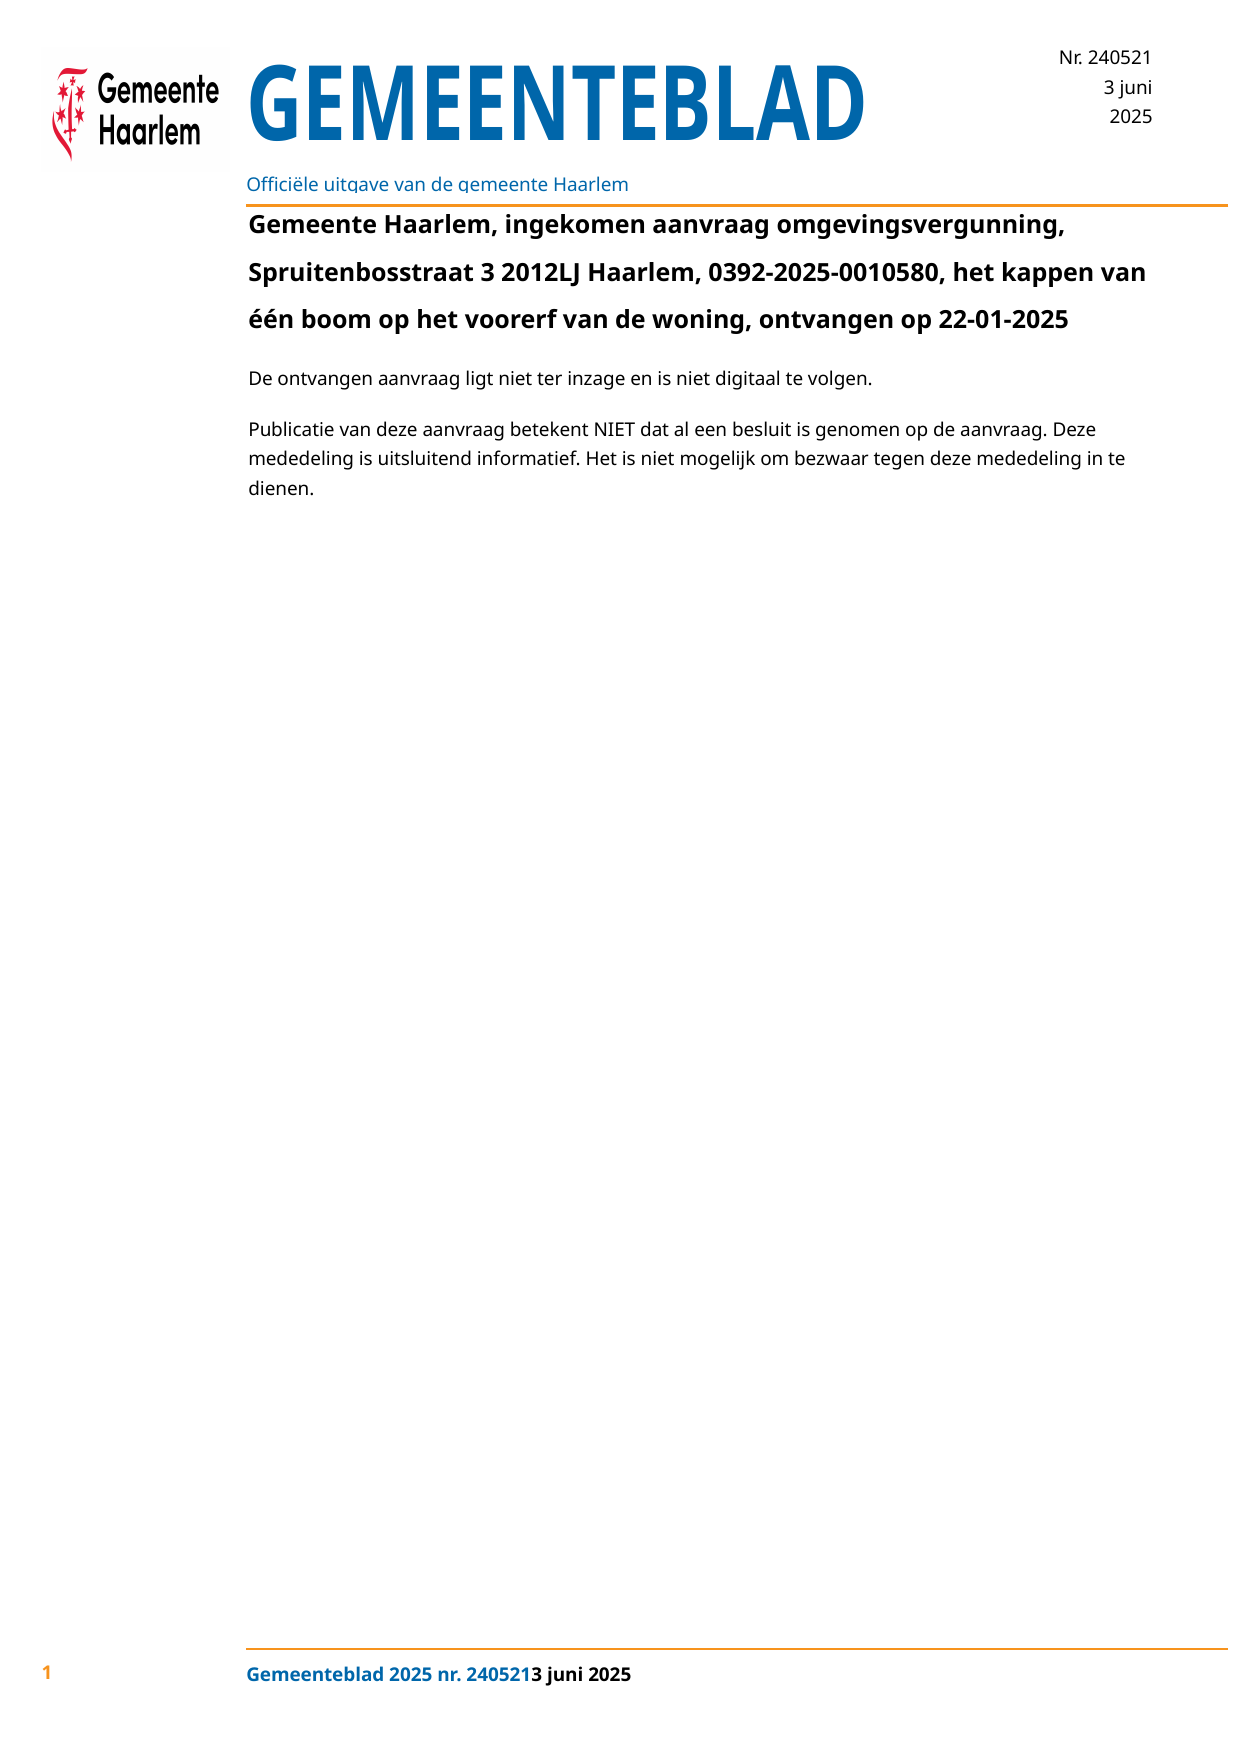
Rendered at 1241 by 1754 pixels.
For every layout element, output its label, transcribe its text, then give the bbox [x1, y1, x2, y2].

text De ontvangen aanvraag ligt niet ter inzage en is niet digitaal te volgen. [248, 366, 1152, 391]
picture [41, 47, 231, 172]
text Publicatie van deze aanvraag betekent NIET dat al een besluit is genomen op de aanvraag. Deze mededeling is uitsluitend informatief. Het is niet mogelijk om bezwaar tegen deze mededeling in te dienen. [248, 416, 1152, 501]
text Gemeente Haarlem, ingekomen aanvraag omgevingsvergunning, Spruitenbosstraat 3 2012LJ Haarlem, 0392-2025-0010580, het kappen van één boom op het voorerf van de woning, ontvangen op 22-01-2025 [248, 207, 1152, 336]
